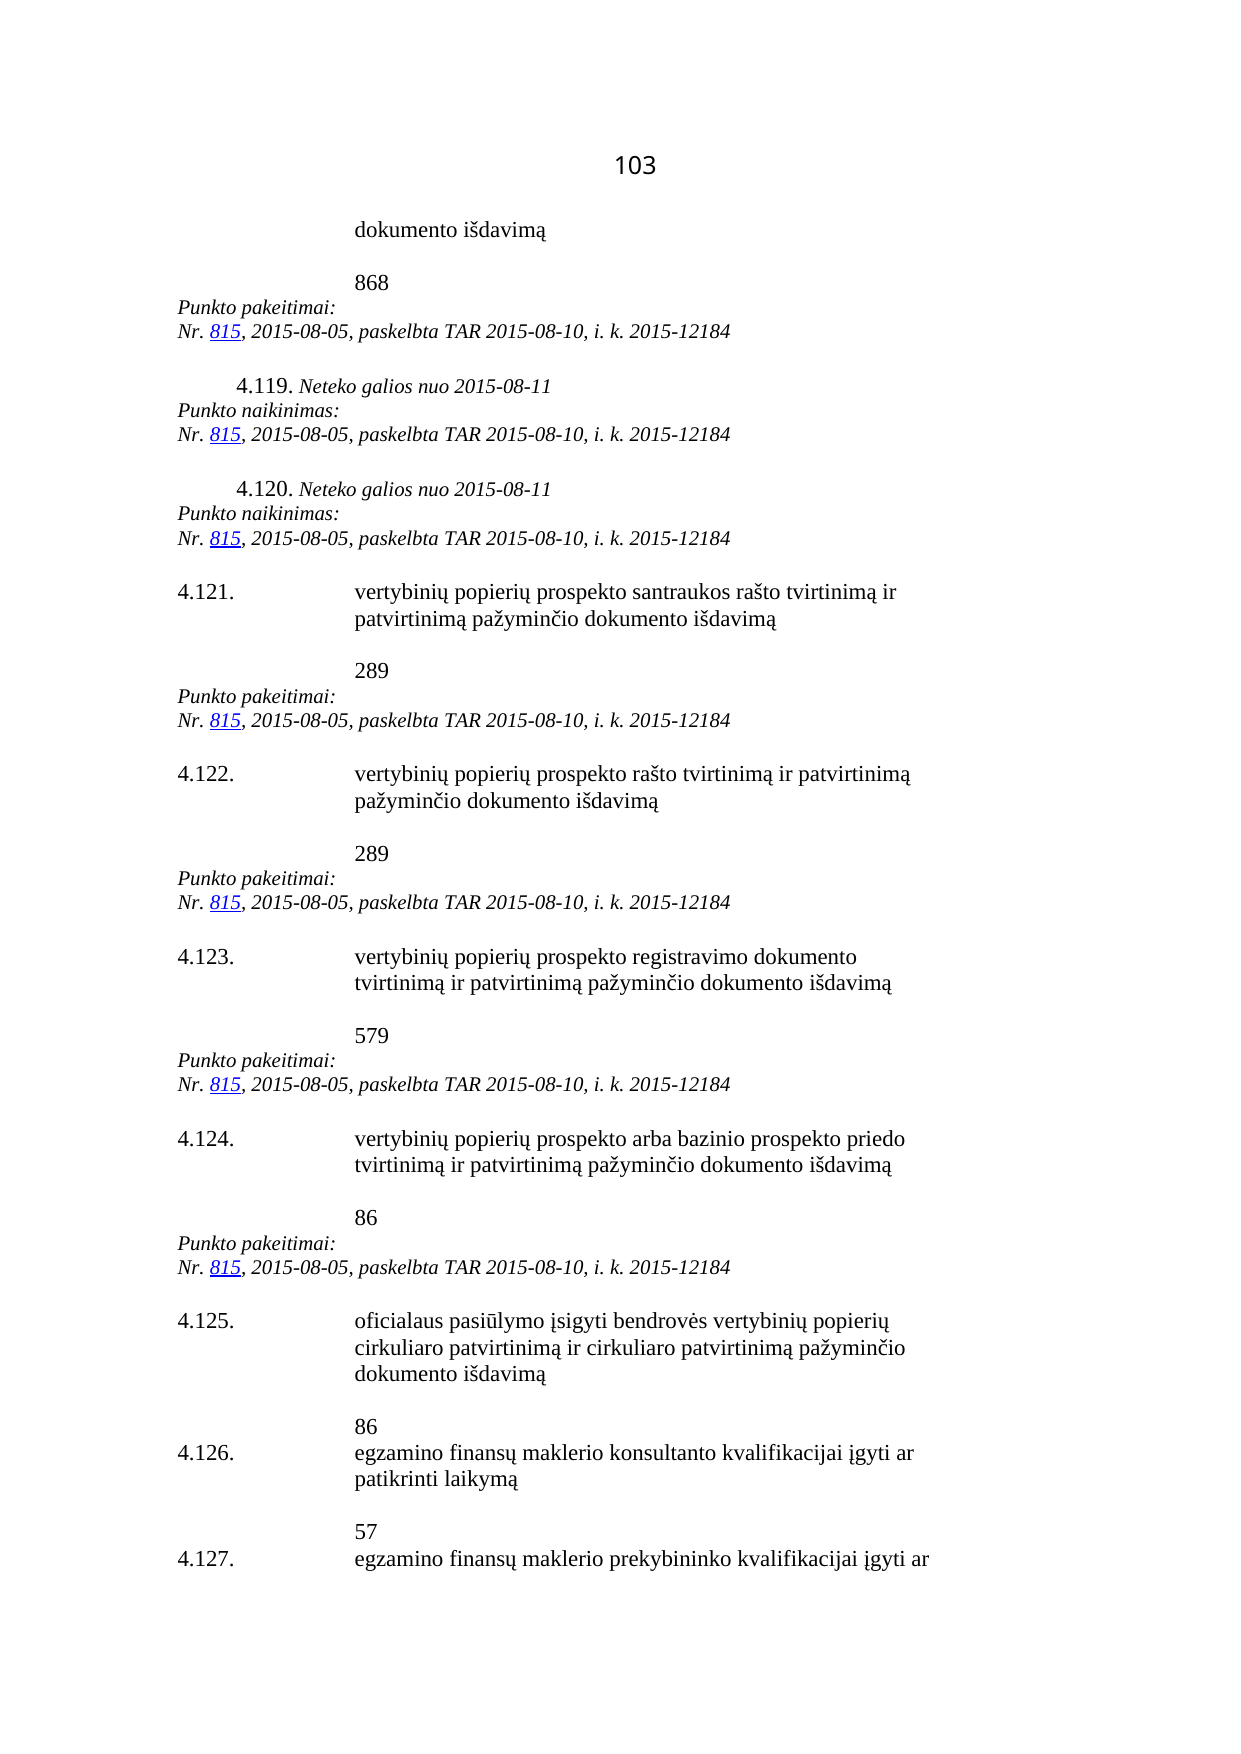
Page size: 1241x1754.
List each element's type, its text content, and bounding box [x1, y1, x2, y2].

text tvirtinimą ir patvirtinimą pažyminčio dokumento išdavimą 579 [354, 969, 945, 1048]
text dokumento išdavimą 86 [354, 1360, 945, 1439]
text 4.123. vertybinių popierių prospekto registravimo dokumento [177, 943, 945, 969]
text Nr. 815, 2015-08-05, paskelbta TAR 2015-08-10, i. k. 2015-12184 [177, 1254, 1093, 1279]
text 4.121. vertybinių popierių prospekto santraukos rašto tvirtinimą ir [177, 578, 945, 604]
text Punkto pakeitimai: [177, 1048, 1093, 1072]
text 4.126. egzamino finansų maklerio konsultanto kvalifikacijai įgyti ar [177, 1439, 945, 1466]
text 4.127. egzamino finansų maklerio prekybininko kvalifikacijai įgyti ar [177, 1544, 945, 1571]
text Punkto pakeitimai: [177, 866, 1093, 890]
text Punkto naikinimas: [177, 398, 1093, 422]
text Nr. 815, 2015-08-05, paskelbta TAR 2015-08-10, i. k. 2015-12184 [177, 890, 1093, 914]
text 4.124. vertybinių popierių prospekto arba bazinio prospekto priedo [177, 1125, 945, 1151]
text tvirtinimą ir patvirtinimą pažyminčio dokumento išdavimą 86 [354, 1151, 945, 1231]
text Punkto pakeitimai: [177, 1231, 1093, 1254]
text Punkto pakeitimai: [177, 295, 1093, 319]
text pažyminčio dokumento išdavimą 289 [354, 787, 945, 866]
text cirkuliaro patvirtinimą ir cirkuliaro patvirtinimą pažyminčio [354, 1334, 945, 1360]
text 4.125. oficialaus pasiūlymo įsigyti bendrovės vertybinių popierių [177, 1307, 945, 1334]
text 4.119. Neteko galios nuo 2015-08-11 [177, 372, 1093, 398]
text Punkto pakeitimai: [177, 684, 1093, 708]
text dokumento išdavimą 868 [354, 216, 945, 295]
text Nr. 815, 2015-08-05, paskelbta TAR 2015-08-10, i. k. 2015-12184 [177, 1072, 1093, 1096]
text Nr. 815, 2015-08-05, paskelbta TAR 2015-08-10, i. k. 2015-12184 [177, 525, 1093, 549]
text Nr. 815, 2015-08-05, paskelbta TAR 2015-08-10, i. k. 2015-12184 [177, 422, 1093, 446]
text 4.122. vertybinių popierių prospekto rašto tvirtinimą ir patvirtinimą [177, 761, 945, 787]
text Nr. 815, 2015-08-05, paskelbta TAR 2015-08-10, i. k. 2015-12184 [177, 708, 1093, 732]
text patikrinti laikymą 57 [354, 1466, 945, 1544]
text 4.120. Neteko galios nuo 2015-08-11 [177, 475, 1093, 501]
text Punkto naikinimas: [177, 501, 1093, 525]
text Nr. 815, 2015-08-05, paskelbta TAR 2015-08-10, i. k. 2015-12184 [177, 319, 1093, 343]
text patvirtinimą pažyminčio dokumento išdavimą 289 [354, 604, 945, 684]
